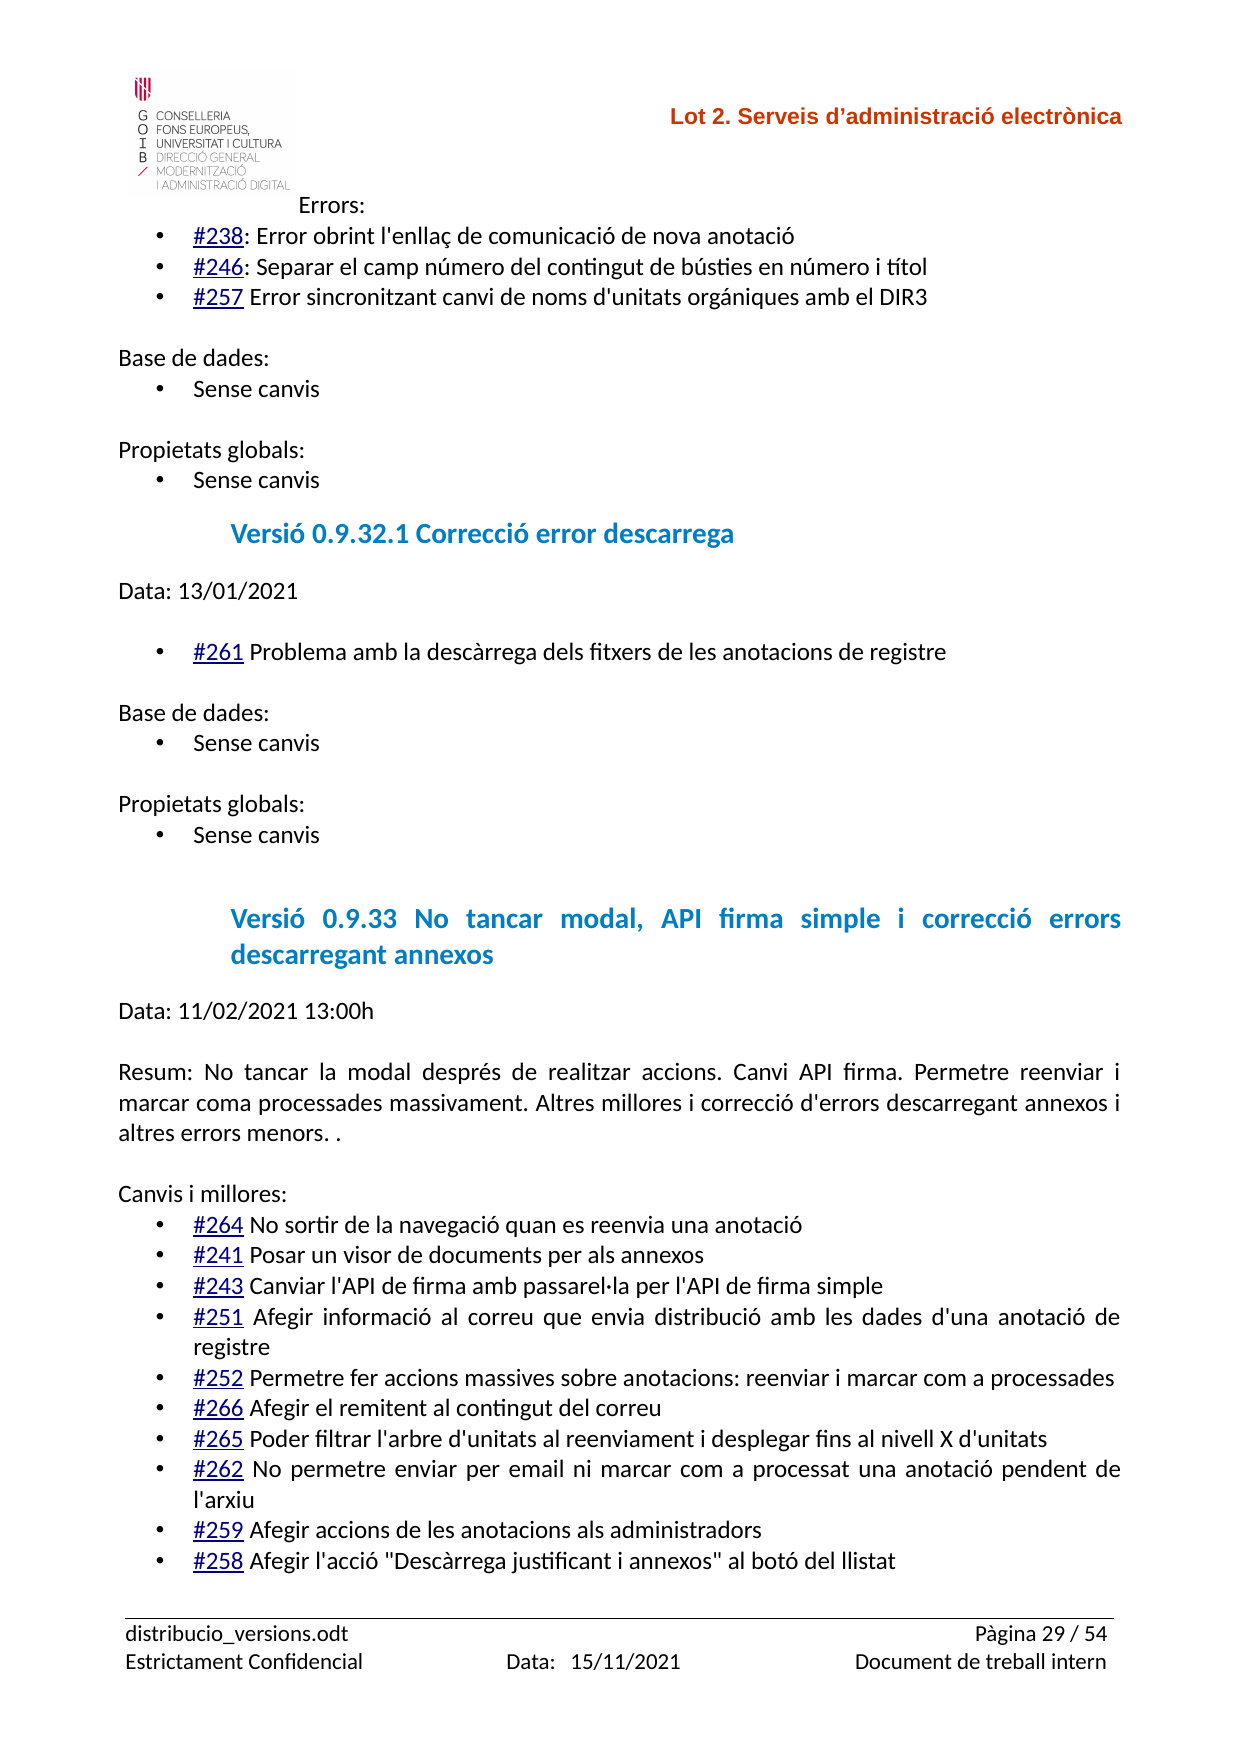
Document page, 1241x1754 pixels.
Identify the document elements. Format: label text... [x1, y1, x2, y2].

list #257 Error sincronitzant canvi de noms d'unitats orgániques amb el DIR3 [156, 281, 1122, 312]
picture [126, 70, 299, 197]
list Sense canvis [156, 727, 1122, 758]
list #241 Posar un visor de documents per als annexos [156, 1240, 1122, 1270]
subtitle Versió 0.9.32.1 Correcció error descarrega [153, 516, 1122, 551]
list #262 No permetre enviar per email ni marcar com a processat una anotació pendent de l'arxiu [156, 1453, 1122, 1514]
list #265 Poder filtrar l'arbre d'unitats al reenviament i desplegar fins al nivell X d'unitats [156, 1423, 1122, 1453]
subtitle Versió 0.9.33 No tancar modal, API firma simple i correcció errors descarregant annexos [153, 901, 1122, 972]
list #264 No sortir de la navegació quan es reenvia una anotació [156, 1209, 1122, 1240]
list Sense canvis [156, 464, 1122, 495]
text Errors: [118, 190, 1122, 220]
list #243 Canviar l'API de firma amb passarel·la per l'API de firma simple [156, 1270, 1122, 1301]
text Data: 11/02/2021 13:00h [118, 996, 1122, 1026]
list #259 Afegir accions de les anotacions als administradors [156, 1514, 1122, 1545]
text Resum: No tancar la modal després de realitzar accions. Canvi API firma. Permetre reenviar i marcar coma processades massivament. Altres millores i correcció d'errors descarregant annexos i altres errors menors. . [118, 1057, 1122, 1148]
list #258 Afegir l'acció "Descàrrega justificant i annexos" al botó del llistat [156, 1545, 1122, 1575]
list #246: Separar el camp número del contingut de bústies en número i títol [156, 251, 1122, 281]
list Sense canvis [156, 819, 1122, 849]
text Base de dades: [118, 342, 1122, 373]
text Canvis i millores: [118, 1179, 1122, 1209]
list #266 Afegir el remitent al contingut del correu [156, 1392, 1122, 1423]
text Propietats globals: [118, 788, 1122, 819]
list #251 Afegir informació al correu que envia distribució amb les dades d'una anotació de registre [156, 1301, 1122, 1362]
list #252 Permetre fer accions massives sobre anotacions: reenviar i marcar com a processades [156, 1362, 1122, 1392]
text Data: 13/01/2021 [118, 575, 1122, 605]
list Sense canvis [156, 373, 1122, 403]
text Propietats globals: [118, 434, 1122, 464]
list #261 Problema amb la descàrrega dels fitxers de les anotacions de registre [156, 636, 1122, 666]
text Base de dades: [118, 697, 1122, 727]
list #238: Error obrint l'enllaç de comunicació de nova anotació [156, 220, 1122, 251]
